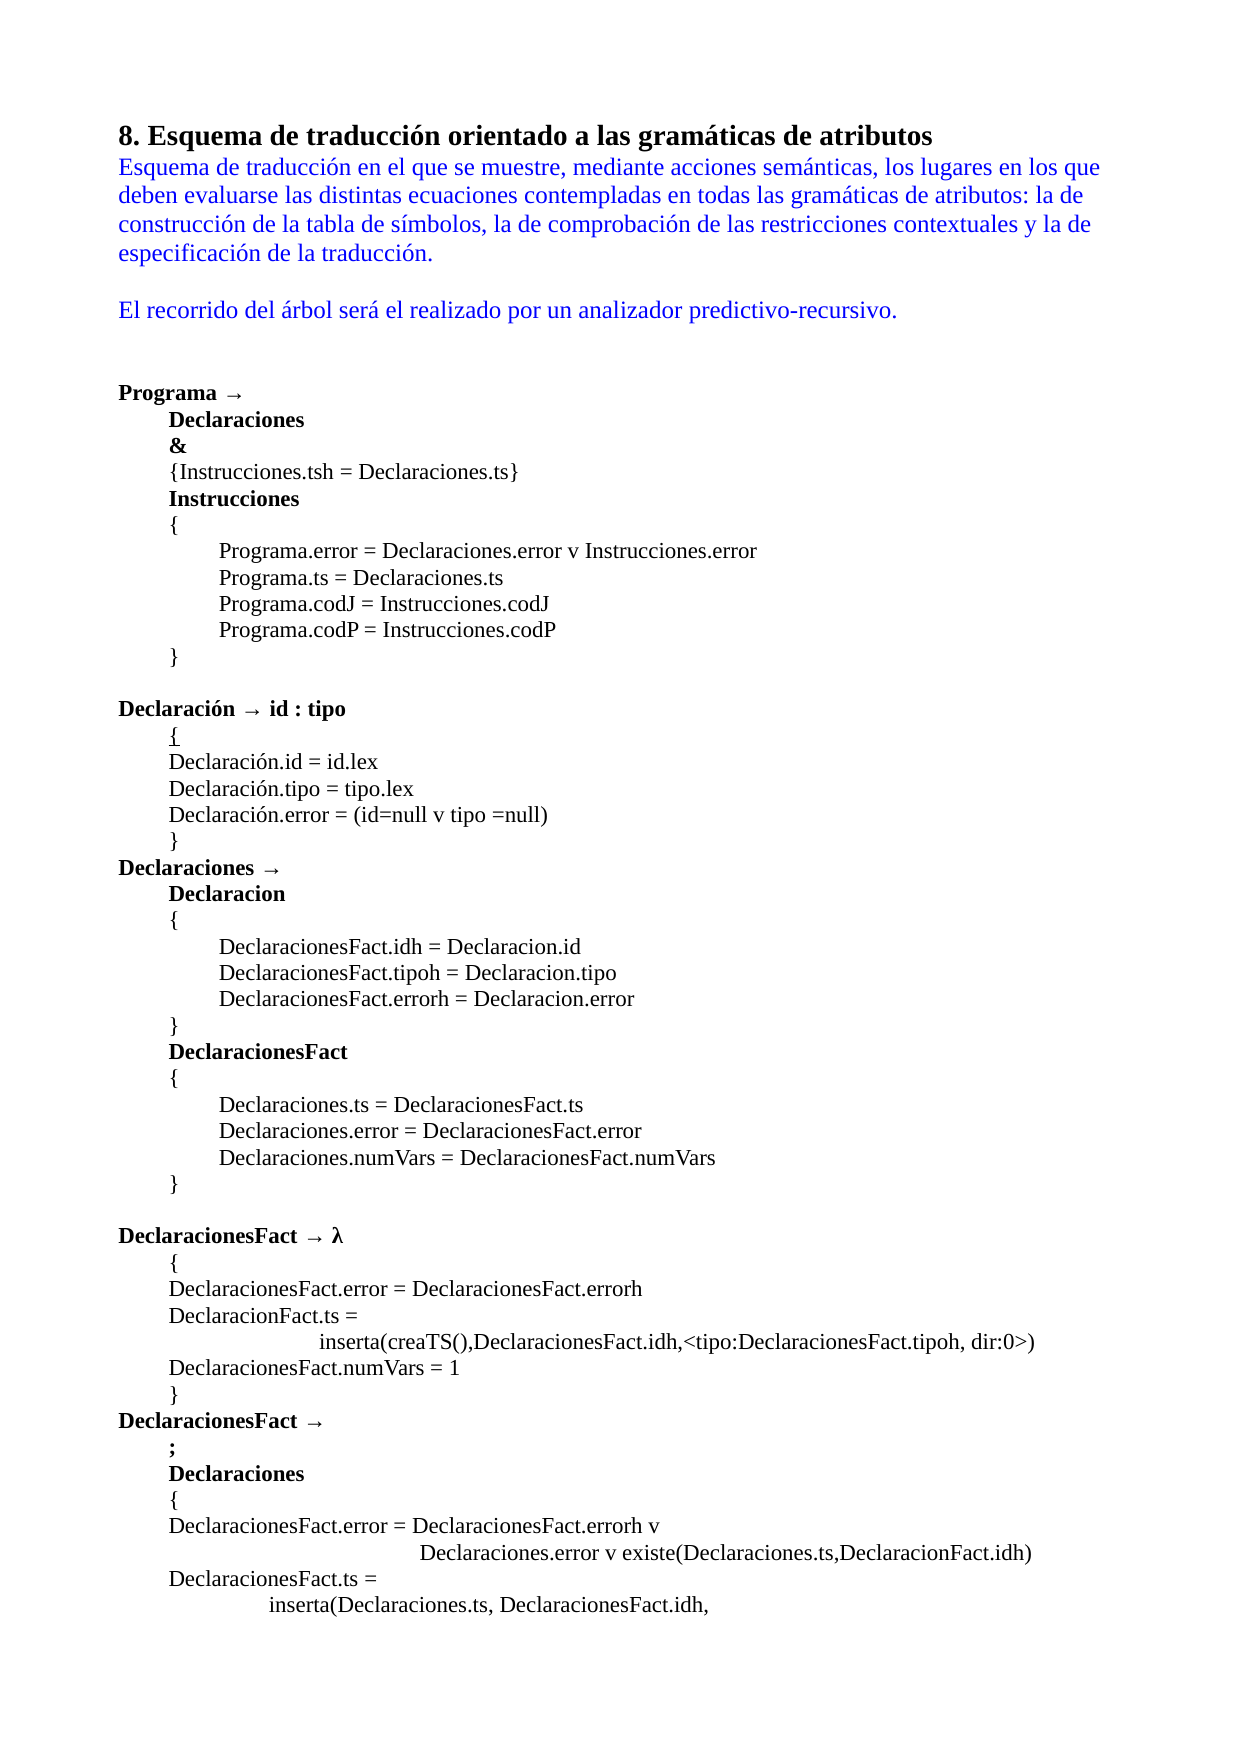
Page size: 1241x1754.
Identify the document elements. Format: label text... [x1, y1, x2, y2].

text DeclaracionesFact.error = DeclaracionesFact.errorh v [118, 1512, 1122, 1539]
text Declaraciones.ts = DeclaracionesFact.ts [118, 1091, 1122, 1117]
text Declaracion [118, 880, 1122, 906]
text } [118, 1170, 1122, 1196]
text Programa.codP = Instrucciones.codP [118, 616, 1122, 643]
text DeclaracionesFact → [118, 1407, 1122, 1433]
text Declaraciones.numVars = DeclaracionesFact.numVars [118, 1143, 1122, 1170]
text DeclaracionesFact → λ [118, 1223, 1122, 1249]
text DeclaracionesFact.error = DeclaracionesFact.errorh [118, 1275, 1122, 1302]
text Declaración.error = (id=null v tipo =null) [118, 801, 1122, 827]
text Declaraciones.error = DeclaracionesFact.error [118, 1117, 1122, 1143]
text Declaraciones [118, 406, 1122, 432]
text Esquema de traducción en el que se muestre, mediante acciones semánticas, los lugares en los que deben evaluarse las distintas ecuaciones contempladas en todas las gramáticas de atributos: la de construcción de la tabla de símbolos, la de comprobación de las restricciones contextuales y la de especificación de la traducción. [118, 152, 1122, 267]
text Instrucciones [118, 485, 1122, 511]
text { [118, 906, 1122, 933]
text inserta(Declaraciones.ts, DeclaracionesFact.idh, [118, 1592, 1122, 1618]
text Programa.codJ = Instrucciones.codJ [118, 590, 1122, 616]
text { [118, 1249, 1122, 1275]
text DeclaracionesFact.errorh = Declaracion.error [118, 985, 1122, 1012]
text Programa.error = Declaraciones.error v Instrucciones.error [118, 537, 1122, 564]
text { [118, 511, 1122, 537]
text 8. Esquema de traducción orientado a las gramáticas de atributos [118, 118, 1122, 152]
text DeclaracionesFact.tipoh = Declaracion.tipo [118, 959, 1122, 985]
text DeclaracionesFact.idh = Declaracion.id [118, 933, 1122, 959]
text { [118, 1486, 1122, 1512]
text DeclaracionesFact.numVars = 1 [118, 1354, 1122, 1381]
text } [118, 1381, 1122, 1407]
text DeclaracionesFact.ts = [118, 1565, 1122, 1592]
text DeclaracionesFact [118, 1038, 1122, 1064]
text Declaración.tipo = tipo.lex [118, 774, 1122, 801]
text { [118, 722, 1122, 748]
text & [118, 432, 1122, 458]
text Programa.ts = Declaraciones.ts [118, 564, 1122, 590]
text { [118, 1064, 1122, 1091]
text DeclaracionFact.ts = [118, 1302, 1122, 1328]
text } [118, 1012, 1122, 1038]
text Declaraciones [118, 1460, 1122, 1486]
text Declaraciones.error v existe(Declaraciones.ts,DeclaracionFact.idh) [118, 1539, 1122, 1565]
text } [118, 643, 1122, 669]
text Programa → [118, 379, 1122, 406]
text Declaraciones → [118, 854, 1122, 880]
text El recorrido del árbol será el realizado por un analizador predictivo-recursivo. [118, 295, 1122, 324]
text {Instrucciones.tsh = Declaraciones.ts} [118, 458, 1122, 485]
text ; [118, 1433, 1122, 1460]
text inserta(creaTS(),DeclaracionesFact.idh,<tipo:DeclaracionesFact.tipoh, dir:0>) [118, 1328, 1122, 1354]
text } [118, 827, 1122, 854]
text Declaración → id : tipo [118, 696, 1122, 722]
text Declaración.id = id.lex [118, 748, 1122, 774]
